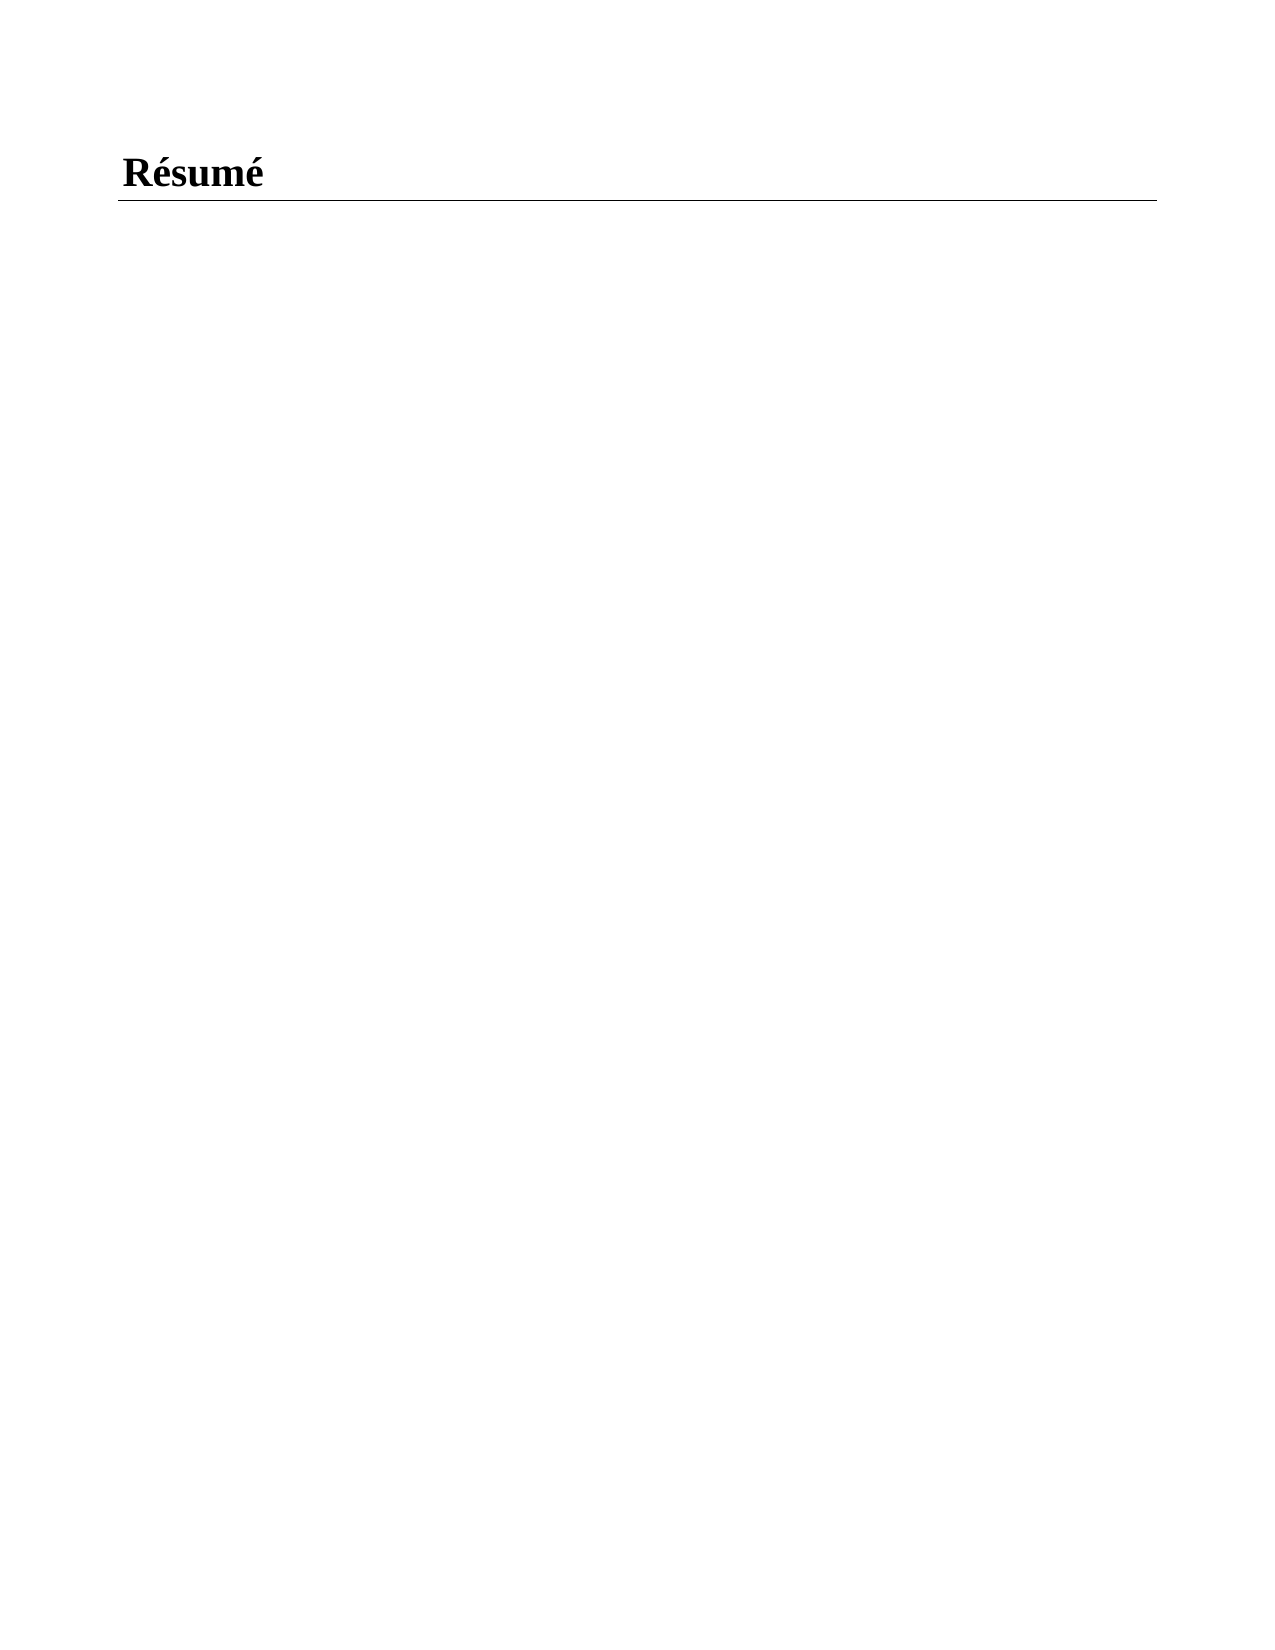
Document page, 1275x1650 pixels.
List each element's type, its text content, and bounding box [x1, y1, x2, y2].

subtitle Résumé [118, 143, 1157, 200]
